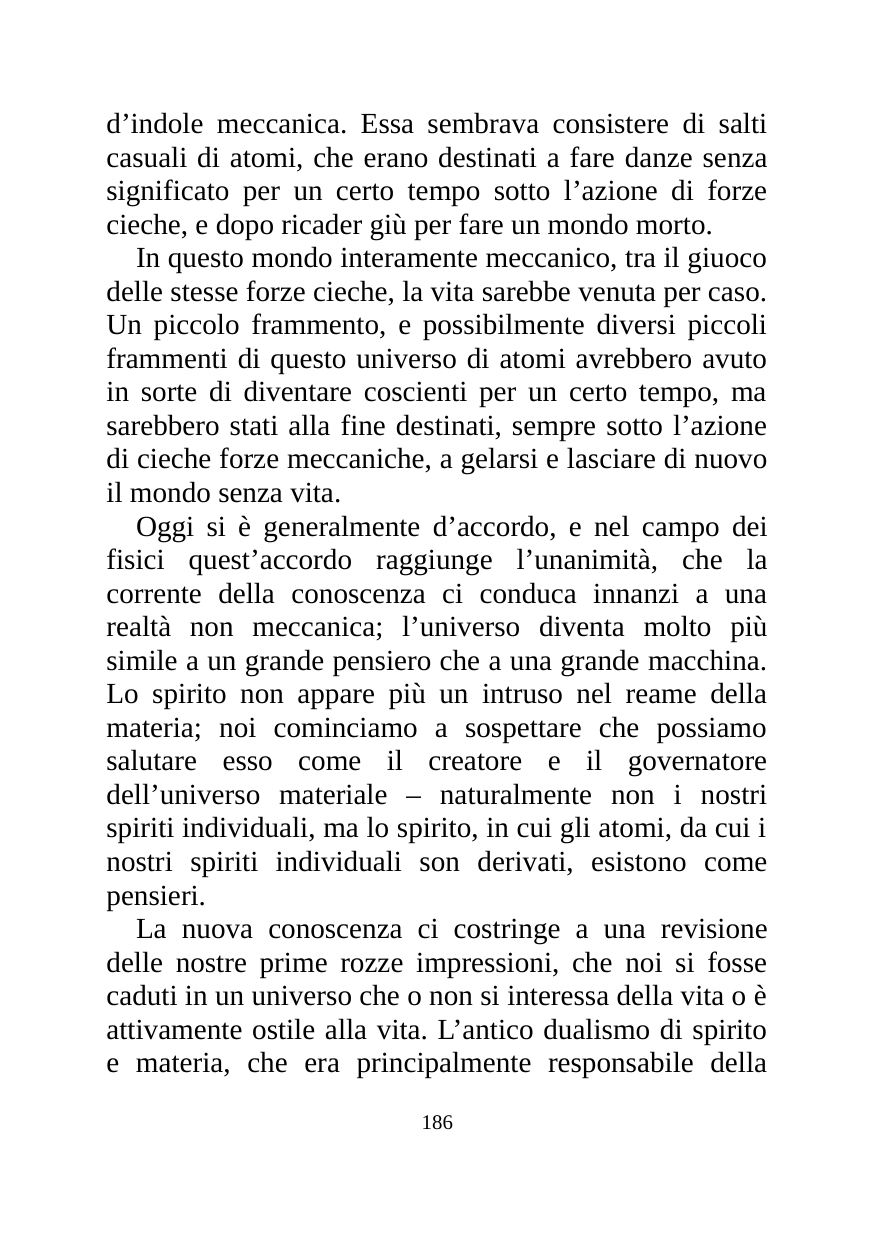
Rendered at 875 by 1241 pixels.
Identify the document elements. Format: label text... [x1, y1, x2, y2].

text d’indole meccanica. Essa sembrava consistere di salti casuali di atomi, che erano destinati a fare danze senza significato per un certo tempo sotto l’azione di forze cieche, e dopo ricader giù per fare un mondo morto. [106, 106, 768, 240]
text La nuova conoscenza ci costringe a una revisione delle nostre prime rozze impressioni, che noi si fosse caduti in un universo che o non si interessa della vita o è attivamente ostile alla vita. L’antico dualismo di spirito e materia, che era principalmente responsabile della [106, 911, 768, 1079]
text Oggi si è generalmente d’accordo, e nel campo dei fisici quest’accordo raggiunge l’unanimità, che la corrente della conoscenza ci conduca innanzi a una realtà non meccanica; l’universo diventa molto più simile a un grande pensiero che a una grande macchina. Lo spirito non appare più un intruso nel reame della materia; noi cominciamo a sospettare che possiamo salutare esso come il creatore e il governatore dell’universo materiale – naturalmente non i nostri spiriti individuali, ma lo spirito, in cui gli atomi, da cui i nostri spiriti individuali son derivati, esistono come pensieri. [106, 509, 768, 911]
text In questo mondo interamente meccanico, tra il giuoco delle stesse forze cieche, la vita sarebbe venuta per caso. Un piccolo frammento, e possibilmente diversi piccoli frammenti di questo universo di atomi avrebbero avuto in sorte di diventare coscienti per un certo tempo, ma sarebbero stati alla fine destinati, sempre sotto l’azione di cieche forze meccaniche, a gelarsi e lasciare di nuovo il mondo senza vita. [106, 240, 768, 509]
